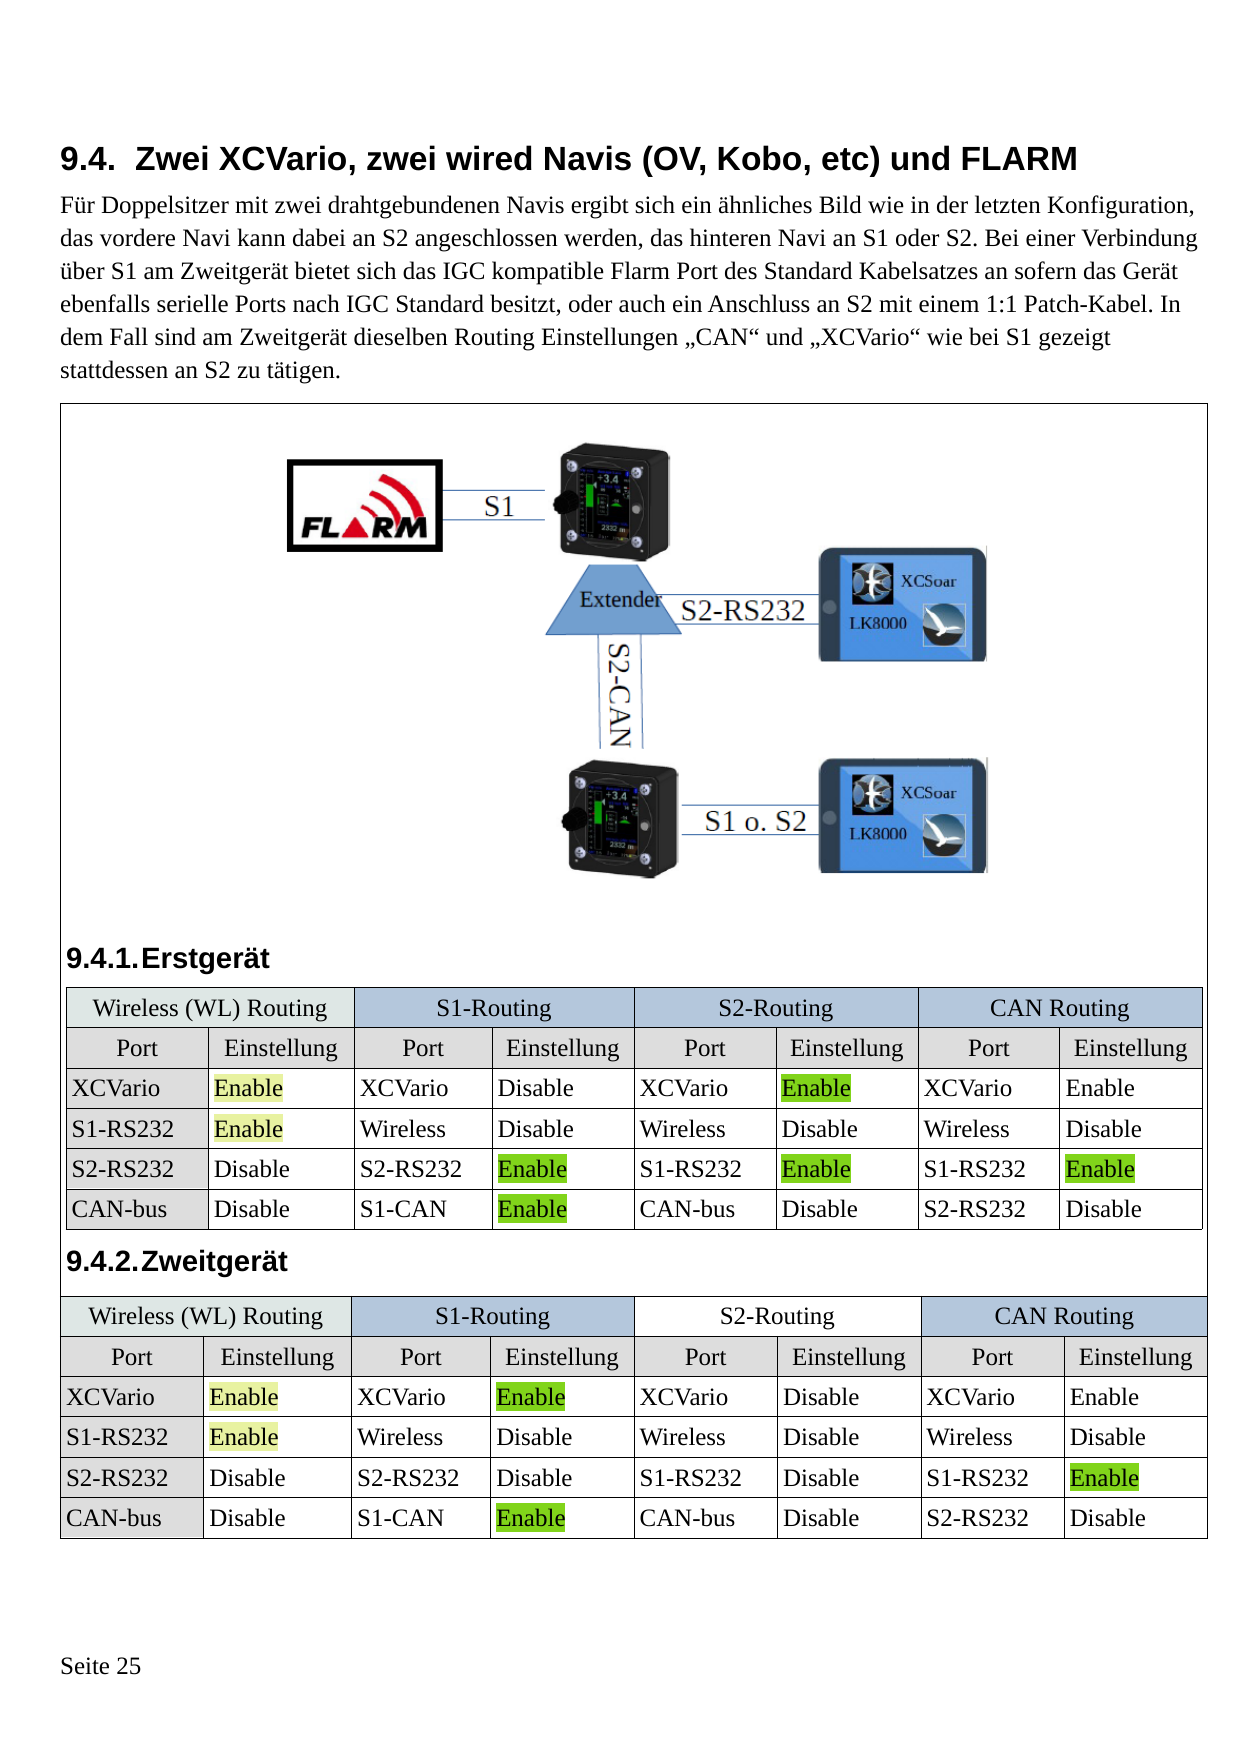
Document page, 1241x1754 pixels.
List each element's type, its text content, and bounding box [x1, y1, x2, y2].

table_cell Einstellung [778, 1337, 921, 1376]
table_cell Disable [778, 1377, 921, 1416]
table_cell Einstellung [204, 1337, 351, 1376]
table_cell CAN-bus [635, 1190, 776, 1229]
table_cell Disable [209, 1190, 354, 1229]
table_cell Disable [778, 1417, 921, 1457]
table_cell Enable [1065, 1377, 1207, 1416]
table_cell Wireless [919, 1109, 1059, 1148]
table_cell CAN Routing [922, 1297, 1207, 1336]
text Für Doppelsitzer mit zwei drahtgebundenen Navis ergibt sich ein ähnliches Bild wie in der letzten Konfiguration, das vordere Navi kann dabei an S2 angeschlossen werden, das hinteren Navi an S1 oder S2. Bei einer Verbindung über S1 am Zweitgerät bietet sich das IGC kompatible Flarm Port des Standard Kabelsatzes an sofern das Gerät ebenfalls serielle Ports nach IGC Standard besitzt, oder auch ein Anschluss an S2 mit einem 1:1 Patch-Kabel. In dem Fall sind am Zweitgerät dieselben Routing Einstellungen „CAN“ und „XCVario“ wie bei S1 gezeigt stattdessen an S2 zu tätigen. [60, 190, 1207, 384]
table_cell Disable [1065, 1498, 1207, 1537]
table_header Wireless (WL) Routing [67, 988, 354, 1027]
table_cell Port [67, 1028, 208, 1068]
table_cell Disable [204, 1458, 351, 1497]
table_cell S1-RS232 [919, 1149, 1059, 1188]
table_cell S1-RS232 [635, 1149, 776, 1188]
table_cell Port [355, 1028, 492, 1068]
table_cell Wireless (WL) Routing [61, 1297, 351, 1336]
table_cell Wireless [352, 1417, 490, 1457]
table_cell Enable [1065, 1458, 1207, 1497]
table_cell XCVario [635, 1069, 776, 1108]
table_header S2-Routing [635, 988, 918, 1027]
table_cell Port [919, 1028, 1059, 1068]
table_cell S1-CAN [352, 1498, 490, 1537]
table_cell Disable [204, 1498, 351, 1537]
table_cell Disable [1060, 1109, 1202, 1148]
table_cell Wireless [922, 1417, 1064, 1457]
table_header S1-Routing [355, 988, 634, 1027]
table_cell Enable [493, 1190, 634, 1229]
table_cell XCVario [352, 1377, 490, 1416]
table_cell Disable [491, 1458, 634, 1497]
table_cell S2-RS232 [355, 1149, 492, 1188]
table_cell Disable [778, 1458, 921, 1497]
table_cell S2-RS232 [919, 1190, 1059, 1229]
table_cell S1-Routing [352, 1297, 634, 1336]
table_cell XCVario [919, 1069, 1059, 1108]
table_cell Einstellung [777, 1028, 918, 1068]
table_header CAN Routing [919, 988, 1202, 1027]
table_cell S2-RS232 [61, 1458, 203, 1497]
table_cell Port [352, 1337, 490, 1376]
table_cell Wireless [635, 1417, 777, 1457]
picture [207, 413, 1145, 931]
table_cell Einstellung [491, 1337, 634, 1376]
table_cell Enable [204, 1417, 351, 1457]
table_cell Port [922, 1337, 1064, 1376]
table_cell CAN-bus [67, 1190, 208, 1229]
table_cell CAN-bus [61, 1498, 203, 1537]
table_cell Enable [209, 1069, 354, 1108]
table_cell XCVario [67, 1069, 208, 1108]
table_cell Disable [778, 1498, 921, 1537]
table_cell Enable [209, 1109, 354, 1148]
table_cell Disable [493, 1109, 634, 1148]
subtitle Zwei XCVario, zwei wired Navis (OV, Kobo, etc) und FLARM [60, 139, 1207, 178]
table_cell Enable [491, 1498, 634, 1537]
table_cell Disable [777, 1190, 918, 1229]
table_cell Enable [1060, 1149, 1202, 1188]
table_cell S1-RS232 [61, 1417, 203, 1457]
table_cell Einstellung [493, 1028, 634, 1068]
table_cell Enable [204, 1377, 351, 1416]
table_cell Disable [491, 1417, 634, 1457]
table_cell Disable [1065, 1417, 1207, 1457]
table_cell Port [635, 1337, 777, 1376]
table_cell Enable [491, 1377, 634, 1416]
table_cell Einstellung [1065, 1337, 1207, 1376]
table_cell Disable [209, 1149, 354, 1188]
table_cell S1-RS232 [635, 1458, 777, 1497]
table_cell S1-CAN [355, 1190, 492, 1229]
table_cell XCVario [922, 1377, 1064, 1416]
table_cell Enable [493, 1149, 634, 1188]
table_cell XCVario [355, 1069, 492, 1108]
table_header Erstgerät Zweitgerät [61, 404, 1207, 1296]
table_cell Enable [1060, 1069, 1202, 1108]
table_cell S2-RS232 [922, 1498, 1064, 1537]
table_cell S2-RS232 [67, 1149, 208, 1188]
table_cell XCVario [635, 1377, 777, 1416]
table_cell Disable [493, 1069, 634, 1108]
table_cell Einstellung [209, 1028, 354, 1068]
table_cell S1-RS232 [67, 1109, 208, 1148]
table_cell Enable [777, 1149, 918, 1188]
table_cell Disable [777, 1109, 918, 1148]
table_cell Disable [1060, 1190, 1202, 1229]
table_cell Port [61, 1337, 203, 1376]
table_cell Einstellung [1060, 1028, 1202, 1068]
table_cell S2-RS232 [352, 1458, 490, 1497]
table_cell XCVario [61, 1377, 203, 1416]
table_cell CAN-bus [635, 1498, 777, 1537]
table_cell Enable [777, 1069, 918, 1108]
table_cell Wireless [635, 1109, 776, 1148]
table_cell S1-RS232 [922, 1458, 1064, 1497]
table_cell Port [635, 1028, 776, 1068]
table_cell Wireless [355, 1109, 492, 1148]
table_cell S2-Routing [635, 1297, 921, 1336]
